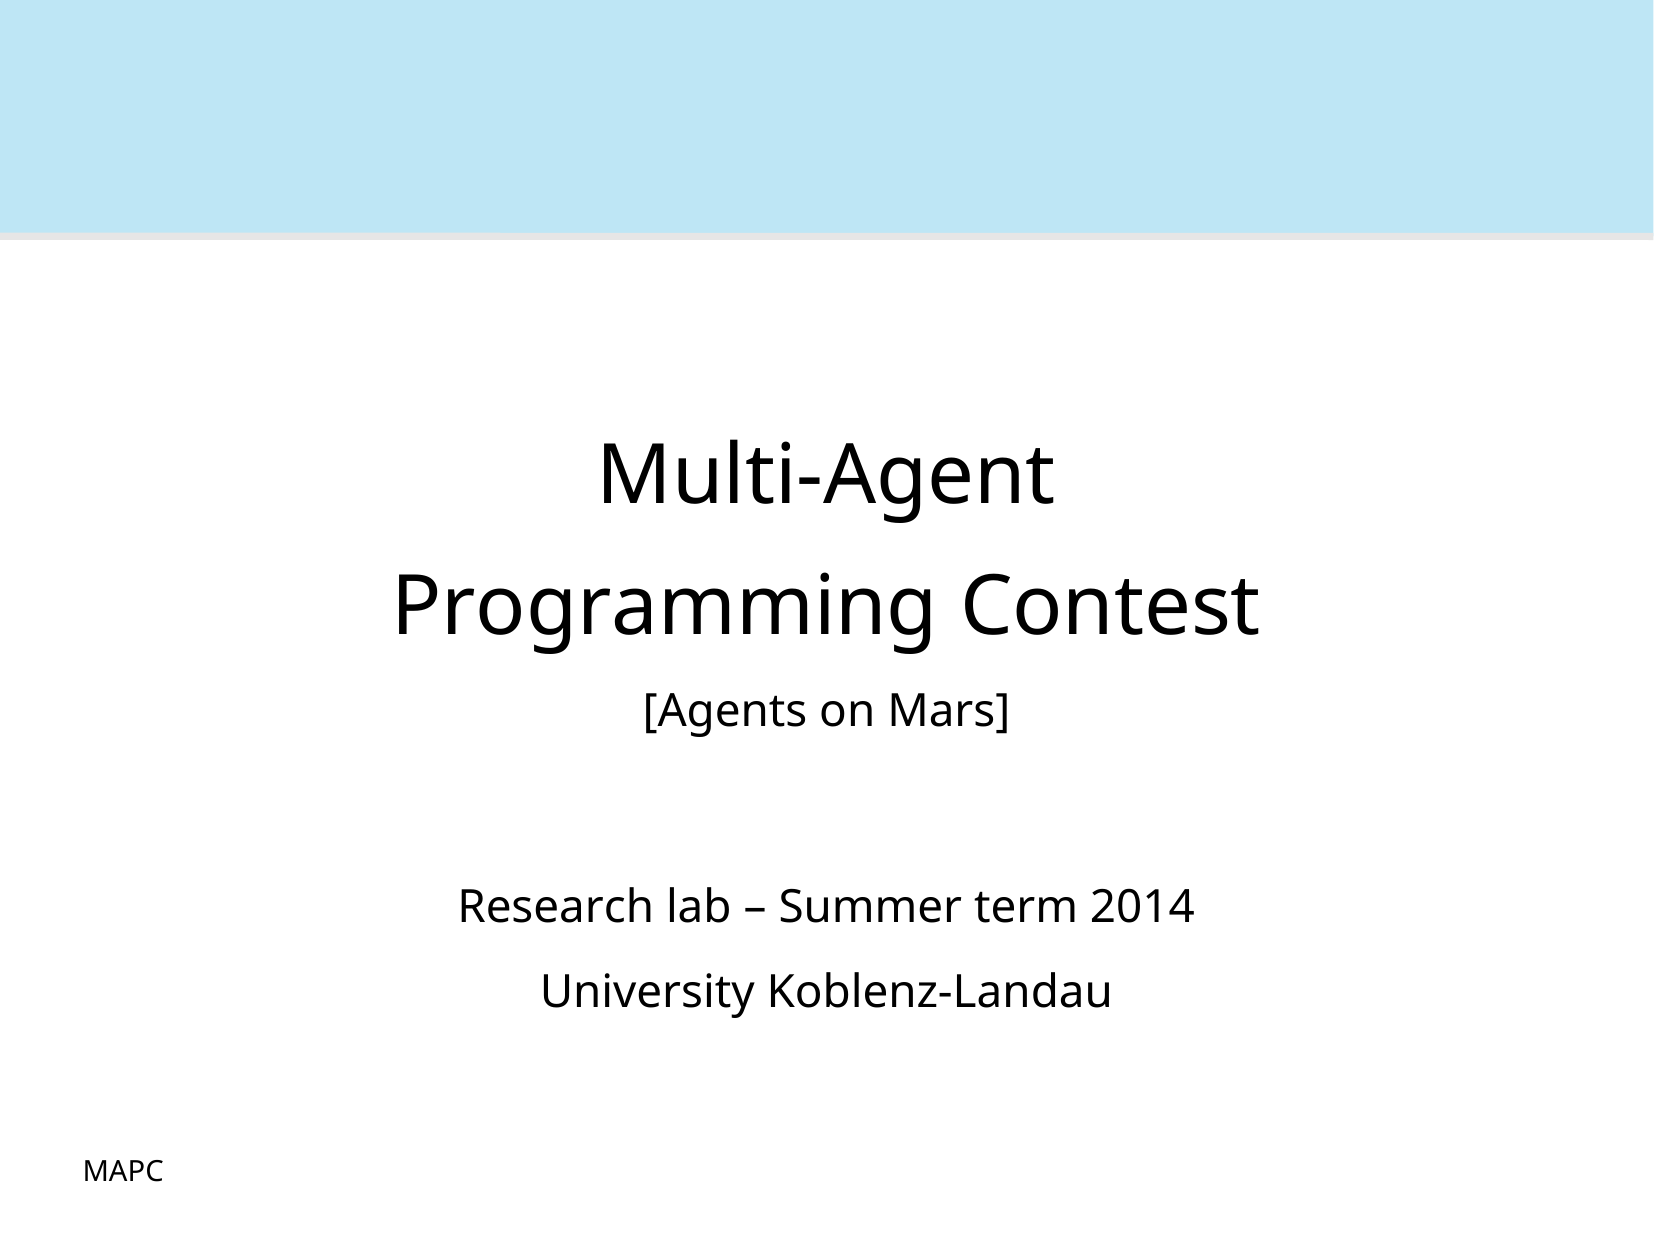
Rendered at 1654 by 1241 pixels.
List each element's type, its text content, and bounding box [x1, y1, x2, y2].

text_box MAPC [82, 1151, 468, 1216]
list Multi-Agent Programming Contest [Agents on Mars] Research lab – Summer term 2014 University Koblenz-Landau [82, 290, 1571, 1109]
text_box [0, 0, 1654, 232]
